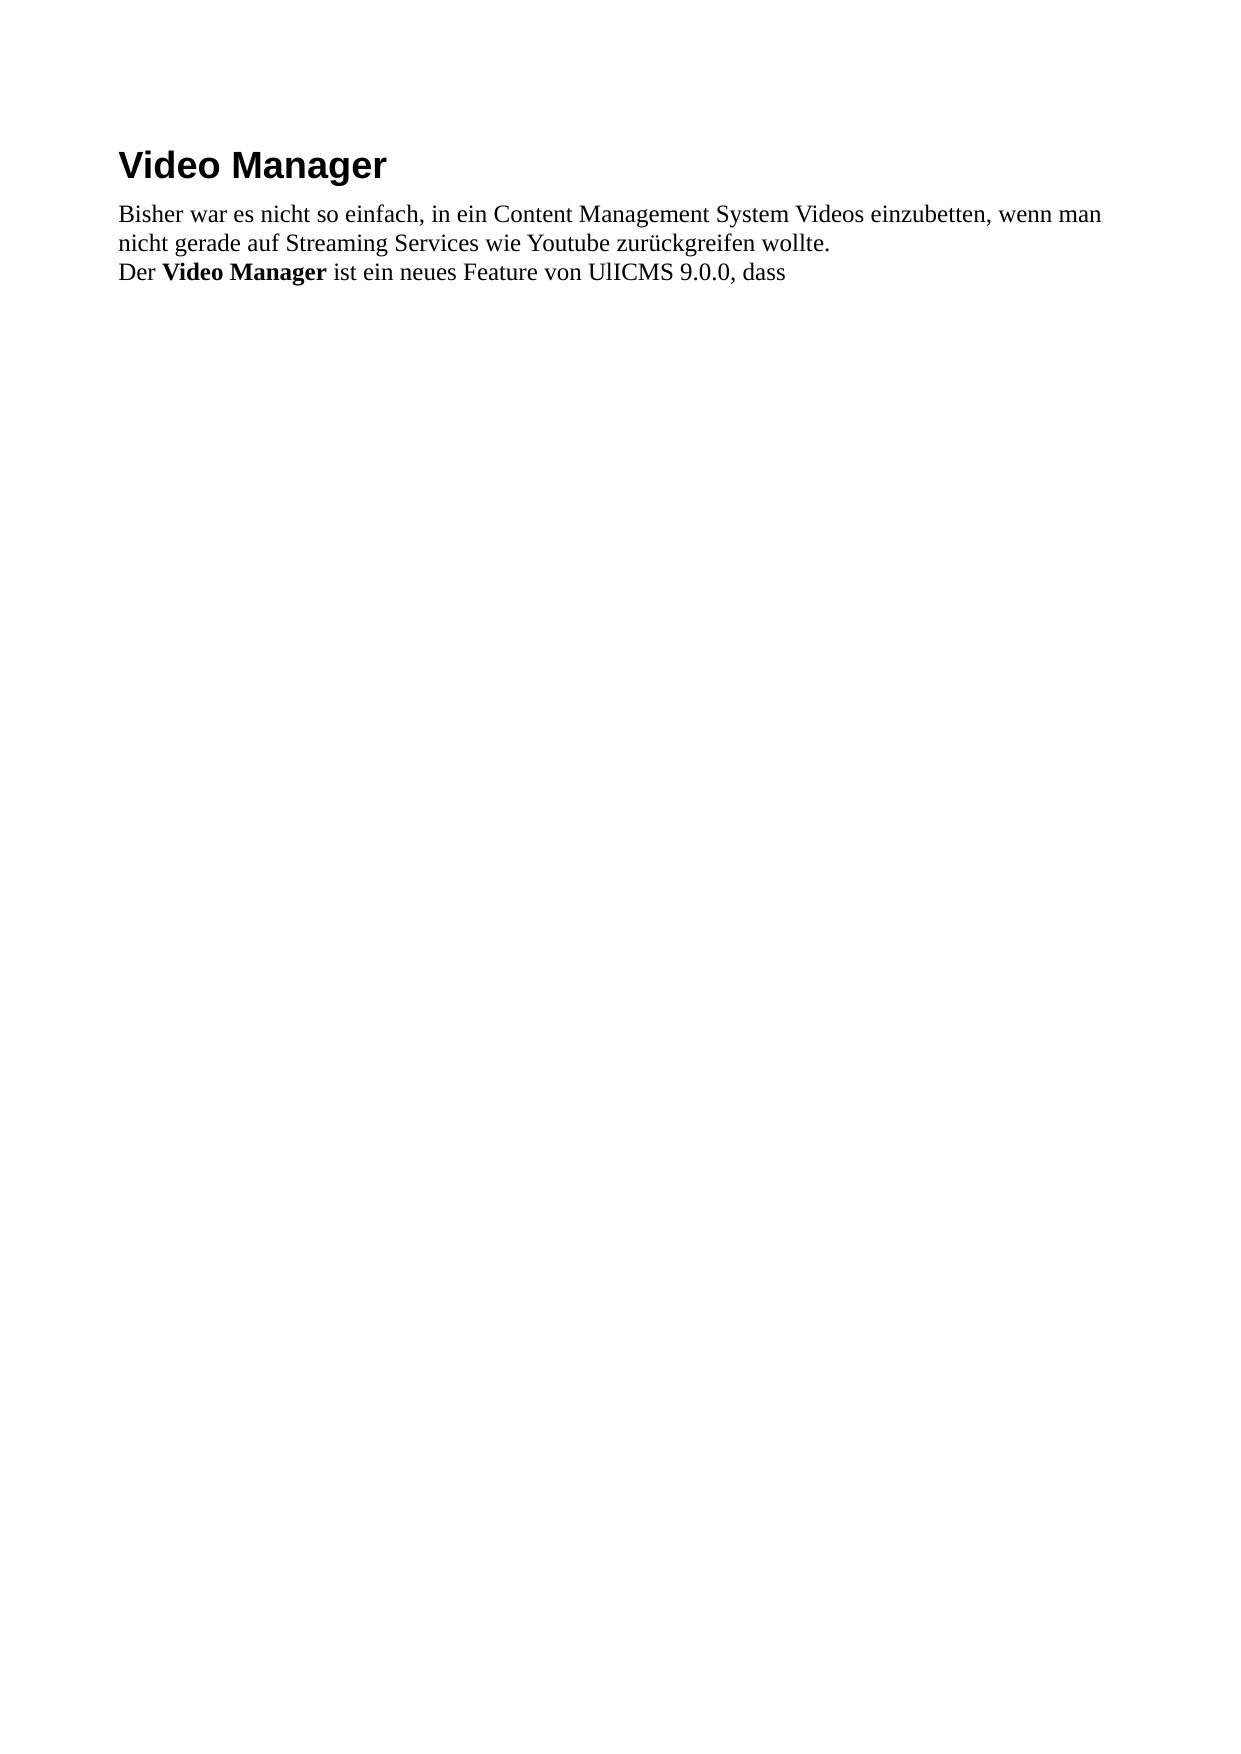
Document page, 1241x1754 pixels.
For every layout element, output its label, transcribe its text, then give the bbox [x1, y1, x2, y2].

subtitle Video Manager [118, 143, 1122, 187]
text Bisher war es nicht so einfach, in ein Content Management System Videos einzubetten, wenn man nicht gerade auf Streaming Services wie Youtube zurückgreifen wollte. [118, 199, 1122, 257]
text Der Video Manager ist ein neues Feature von UlICMS 9.0.0, dass [118, 257, 1122, 286]
